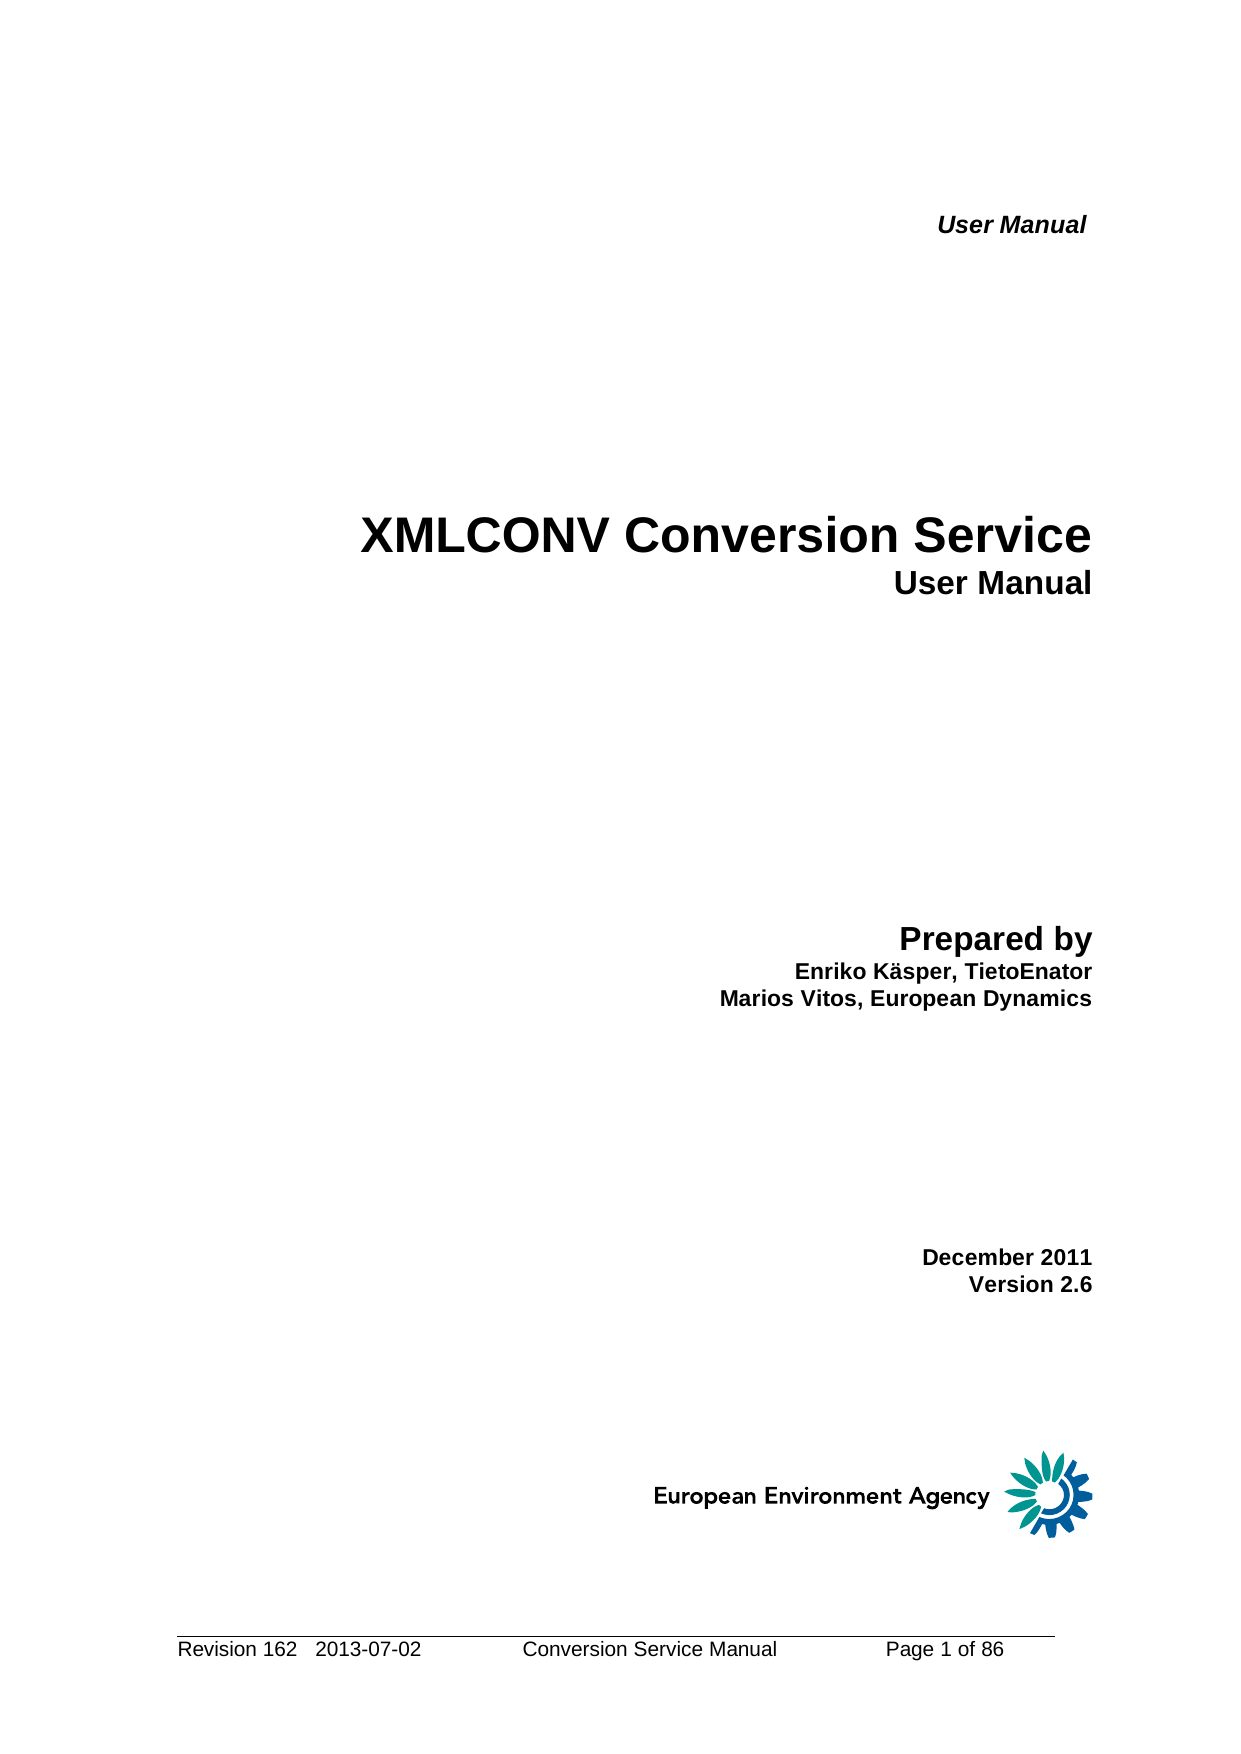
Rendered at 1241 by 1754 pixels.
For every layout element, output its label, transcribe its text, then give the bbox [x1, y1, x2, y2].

title User Manual [177, 563, 1092, 602]
text User Manual [177, 210, 1092, 239]
title XMLCONV Conversion Service [177, 506, 1092, 563]
title Marios Vitos, European Dynamics [177, 984, 1092, 1012]
title December 2011 [177, 1244, 1092, 1271]
title Enriko Käsper, TietoEnator [177, 957, 1092, 984]
title Version 2.6 [177, 1271, 1092, 1298]
title Prepared by [177, 919, 1092, 957]
